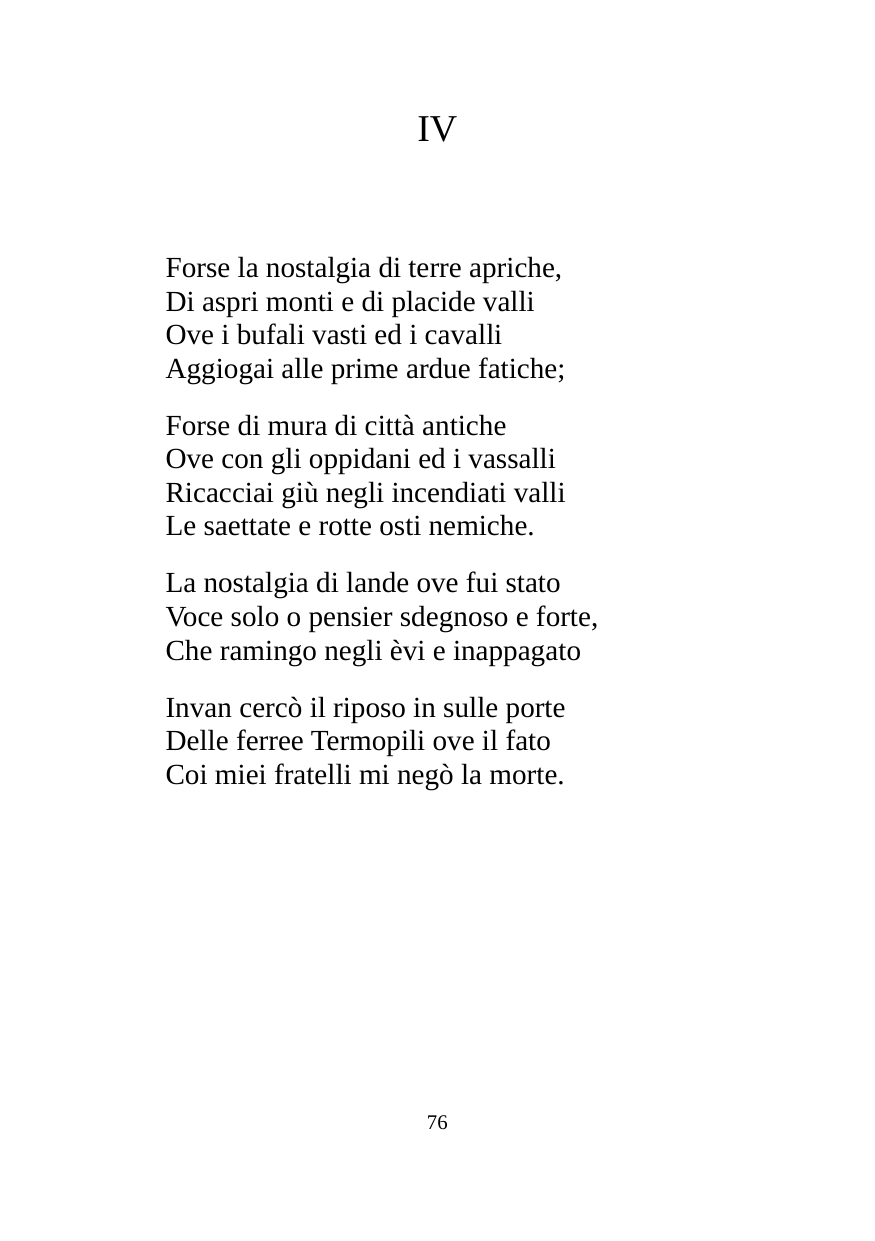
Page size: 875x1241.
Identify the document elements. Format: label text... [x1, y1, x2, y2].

text La nostalgia di lande ove fui stato Voce solo o pensier sdegnoso e forte, Che ramingo negli èvi e inappagato [165, 566, 768, 666]
text Forse di mura di città antiche Ove con gli oppidani ed i vassalli Ricacciai giù negli incendiati valli Le saettate e rotte osti nemiche. [165, 408, 768, 542]
subtitle IV [106, 106, 768, 150]
text Invan cercò il riposo in sulle porte Delle ferree Termopili ove il fato Coi miei fratelli mi negò la morte. [165, 690, 768, 790]
text Forse la nostalgia di terre apriche, Di aspri monti e di placide valli Ove i bufali vasti ed i cavalli Aggiogai alle prime ardue fatiche; [165, 250, 768, 384]
